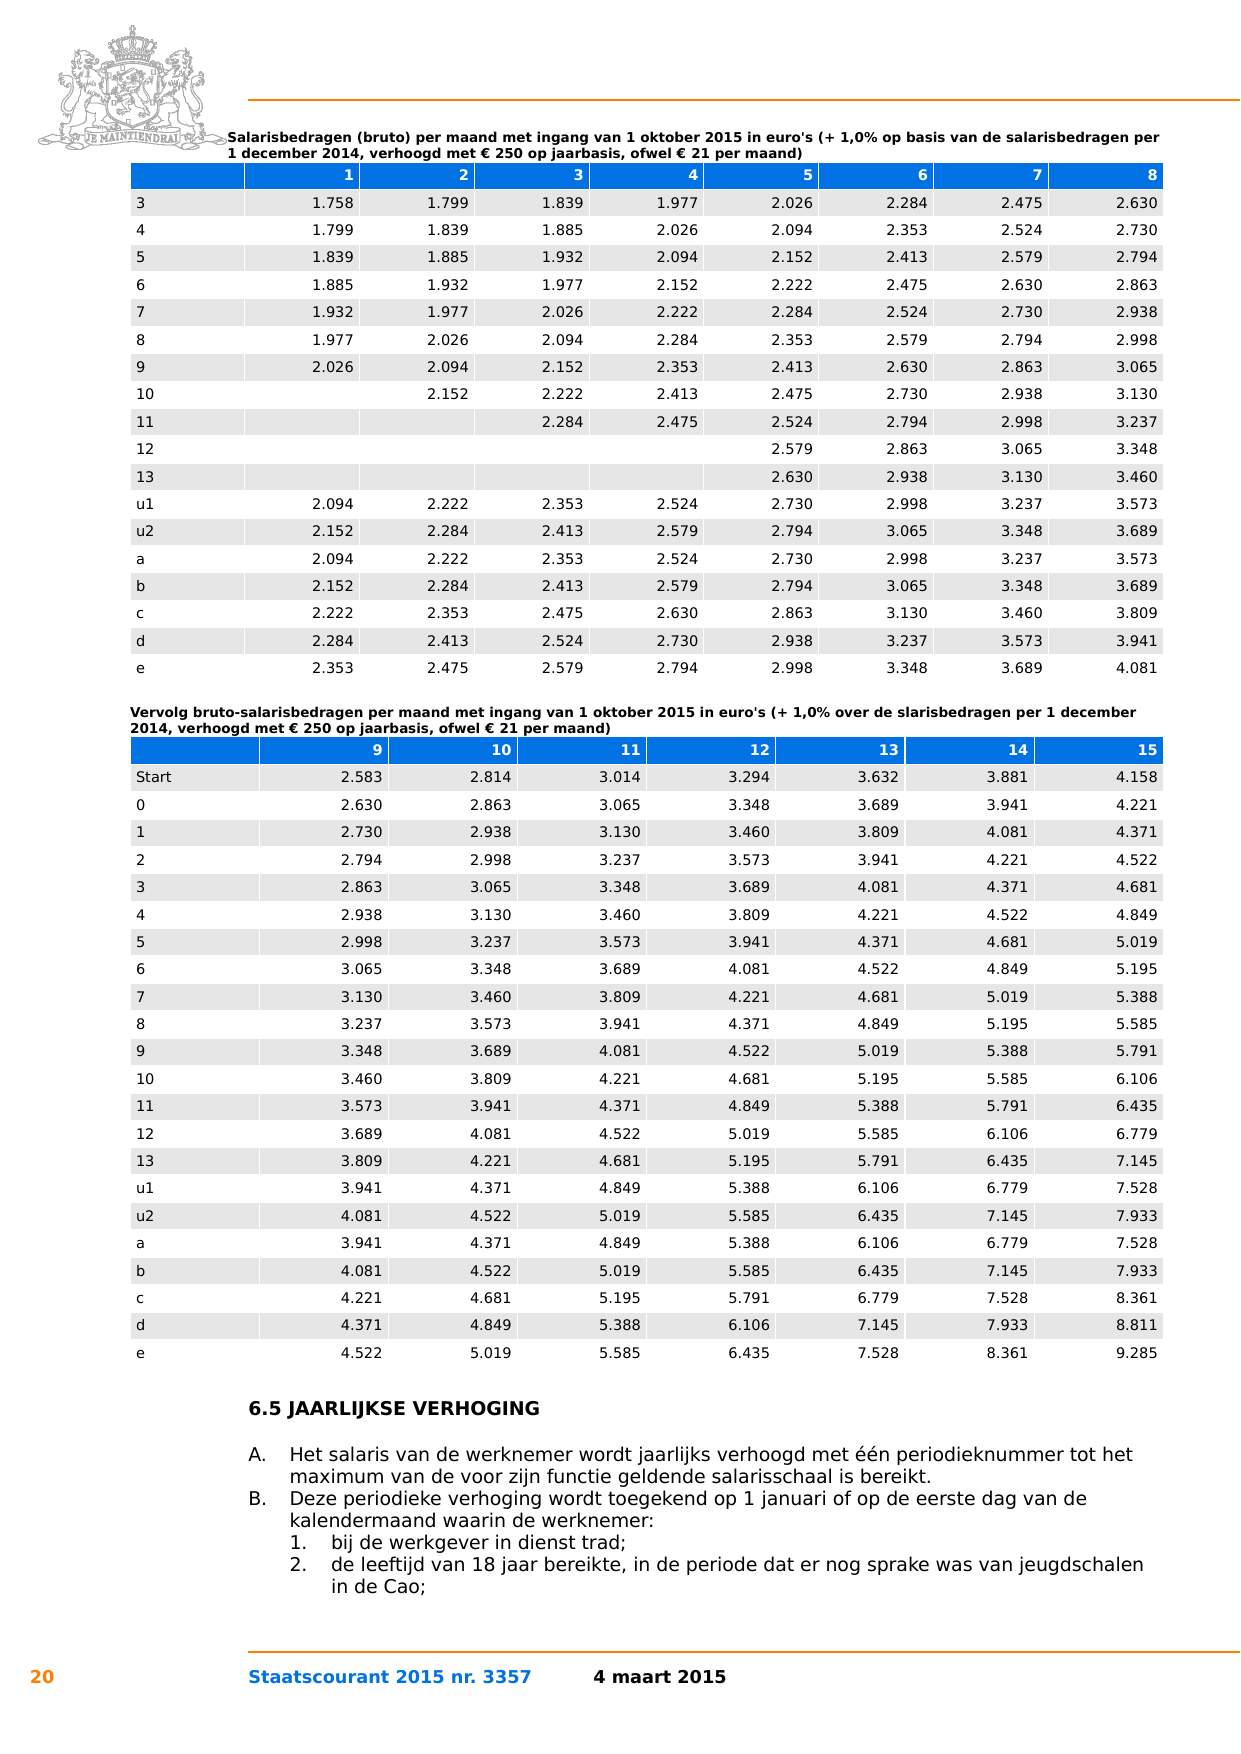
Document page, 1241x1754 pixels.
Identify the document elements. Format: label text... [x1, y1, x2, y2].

table_cell 2.353 [819, 217, 933, 243]
table_cell 7.933 [1035, 1203, 1163, 1229]
table_cell 3.237 [260, 1011, 388, 1038]
table_cell 2.152 [360, 382, 474, 408]
table_cell 6.435 [906, 1148, 1034, 1174]
text 2. de leeftijd van 18 jaar bereikte, in de periode dat er nog sprake was van jeugdschalen in de Cao; [289, 1554, 1163, 1598]
table_cell 3.689 [518, 956, 646, 983]
table_cell 6.106 [776, 1230, 904, 1257]
table_cell 4.221 [776, 902, 904, 928]
table_cell 2.475 [819, 272, 933, 298]
table_cell 6.106 [647, 1313, 775, 1339]
table_cell 5.019 [389, 1340, 517, 1366]
table_cell c [131, 601, 244, 627]
table_cell 2.630 [934, 272, 1048, 298]
table_cell [475, 436, 589, 463]
table_cell 7 [131, 984, 259, 1010]
table_cell 9 [131, 354, 244, 381]
table_cell 3.689 [776, 792, 904, 818]
table_cell 3.130 [934, 464, 1048, 490]
table_cell 3.237 [518, 847, 646, 873]
table_cell 4.849 [1035, 902, 1163, 928]
table_cell 1.932 [360, 272, 474, 298]
table_cell 2.353 [475, 546, 589, 572]
table_cell 2.413 [704, 354, 818, 381]
table_cell 3.130 [260, 984, 388, 1010]
table_cell 3.237 [934, 491, 1048, 517]
table_cell 2.794 [934, 327, 1048, 353]
table_cell 11 [131, 1094, 259, 1120]
table_cell 2.730 [1049, 217, 1163, 243]
table_cell 4.371 [1035, 820, 1163, 846]
table_cell 3.348 [518, 874, 646, 901]
table_cell 7 [131, 299, 244, 326]
table_cell 3.573 [934, 628, 1048, 654]
table_cell [360, 464, 474, 490]
table_cell 2.998 [819, 491, 933, 517]
table_cell 3.065 [260, 956, 388, 983]
table_cell 3.941 [1049, 628, 1163, 654]
table_cell 2.579 [475, 656, 589, 682]
table_cell 4 [131, 902, 259, 928]
table_cell a [131, 546, 244, 572]
table_cell 3.689 [934, 656, 1048, 682]
table_cell 2.998 [260, 929, 388, 955]
table_cell 5.585 [776, 1121, 904, 1147]
table_cell 3.065 [518, 792, 646, 818]
table_cell 1.799 [360, 190, 474, 216]
table_cell 3.065 [819, 519, 933, 545]
table_cell 4 [131, 217, 244, 243]
subtitle 6.5 JAARLIJKSE VERHOGING [248, 1397, 1163, 1419]
table_cell 6.106 [776, 1176, 904, 1202]
table_cell 7 [934, 163, 1048, 189]
table_cell 1.932 [475, 245, 589, 271]
table_cell 4.371 [389, 1230, 517, 1257]
table_cell 2.938 [389, 820, 517, 846]
table_cell 7.933 [906, 1313, 1034, 1339]
table_cell 2.284 [360, 519, 474, 545]
table_cell 3.130 [518, 820, 646, 846]
table_cell b [131, 573, 244, 600]
table_cell 4.221 [260, 1285, 388, 1312]
table_cell 2.863 [1049, 272, 1163, 298]
table_cell 2.353 [360, 601, 474, 627]
table_cell 3.348 [819, 656, 933, 682]
table_cell 2.284 [360, 573, 474, 600]
table_cell 5.585 [906, 1066, 1034, 1092]
table_cell 6.435 [776, 1203, 904, 1229]
table_cell d [131, 1313, 259, 1339]
table_cell 4.371 [260, 1313, 388, 1339]
table_cell 2.730 [934, 299, 1048, 326]
table_cell 2.152 [245, 573, 359, 600]
table_cell 7.145 [906, 1203, 1034, 1229]
table_cell 2.284 [245, 628, 359, 654]
table_cell e [131, 1340, 259, 1366]
table_cell 12 [131, 436, 244, 463]
table_cell 13 [131, 464, 244, 490]
table_cell 2.413 [475, 519, 589, 545]
table_cell 5.388 [647, 1230, 775, 1257]
table_cell 5.791 [1035, 1039, 1163, 1065]
table_cell 10 [131, 382, 244, 408]
table_cell 1.839 [360, 217, 474, 243]
table_cell 2.475 [360, 656, 474, 682]
table_cell 11 [131, 409, 244, 435]
table_cell 2 [360, 163, 474, 189]
table_cell 8.361 [1035, 1285, 1163, 1312]
table_cell 2.222 [475, 382, 589, 408]
table_cell 3.941 [260, 1176, 388, 1202]
table_cell 4.081 [389, 1121, 517, 1147]
table_cell 4.371 [776, 929, 904, 955]
table_cell 15 [1035, 737, 1163, 764]
table_cell 2.353 [704, 327, 818, 353]
table_cell 3.348 [260, 1039, 388, 1065]
table_cell 6.779 [906, 1230, 1034, 1257]
table_cell 2.630 [704, 464, 818, 490]
text A. Het salaris van de werknemer wordt jaarlijks verhoogd met één periodieknummer tot het maximum van de voor zijn functie geldende salarisschaal is bereikt. [248, 1444, 1163, 1488]
table_cell 2.413 [360, 628, 474, 654]
table_cell a [131, 1230, 259, 1257]
table_cell 3.065 [1049, 354, 1163, 381]
table_cell 2.794 [704, 519, 818, 545]
table_cell 1.799 [245, 217, 359, 243]
table_cell 6.779 [1035, 1121, 1163, 1147]
table_cell 4.081 [260, 1203, 388, 1229]
table_cell 2.998 [819, 546, 933, 572]
table_cell 6 [131, 956, 259, 983]
table_cell [245, 436, 359, 463]
table_cell 3.460 [389, 984, 517, 1010]
table_cell 7.528 [1035, 1230, 1163, 1257]
table_cell 4 [590, 163, 703, 189]
table_cell 3.237 [934, 546, 1048, 572]
table_cell 2.094 [475, 327, 589, 353]
table_cell 4.221 [389, 1148, 517, 1174]
table_cell 2.026 [475, 299, 589, 326]
table_cell 2.284 [704, 299, 818, 326]
table_cell 2.524 [590, 546, 703, 572]
table_cell 4.681 [1035, 874, 1163, 901]
table_cell 2.794 [704, 573, 818, 600]
table_cell 5 [131, 245, 244, 271]
table_cell 2.938 [260, 902, 388, 928]
table_cell 4.681 [518, 1148, 646, 1174]
table_cell 1.977 [245, 327, 359, 353]
table_cell 2.475 [590, 409, 703, 435]
table_cell 2.222 [245, 601, 359, 627]
table_cell 1 [245, 163, 359, 189]
table_cell 3.941 [647, 929, 775, 955]
table_cell 4.522 [647, 1039, 775, 1065]
table_cell 6.106 [1035, 1066, 1163, 1092]
table_cell 5.388 [776, 1094, 904, 1120]
table_cell 5.195 [1035, 956, 1163, 983]
table_cell 5.019 [906, 984, 1034, 1010]
table_cell 3.130 [1049, 382, 1163, 408]
table_cell 13 [131, 1148, 259, 1174]
table_cell 8.361 [906, 1340, 1034, 1366]
table_cell 9 [260, 737, 388, 764]
table_cell 3.809 [647, 902, 775, 928]
table_cell 2.863 [389, 792, 517, 818]
table_cell [245, 409, 359, 435]
table_cell 2.094 [360, 354, 474, 381]
table_cell 7.528 [1035, 1176, 1163, 1202]
table_cell Start [131, 765, 259, 791]
table_cell 2.152 [245, 519, 359, 545]
table_cell u2 [131, 519, 244, 545]
table_cell 5.791 [776, 1148, 904, 1174]
table_cell 2.630 [260, 792, 388, 818]
table_cell 6 [131, 272, 244, 298]
picture [38, 25, 227, 150]
table_cell 5.791 [647, 1285, 775, 1312]
table_cell 8 [131, 1011, 259, 1038]
table_cell 4.849 [776, 1011, 904, 1038]
table_cell 3.689 [260, 1121, 388, 1147]
table_cell 4.371 [518, 1094, 646, 1120]
table_cell 1.977 [590, 190, 703, 216]
table_cell 2.094 [704, 217, 818, 243]
table_cell 3.941 [906, 792, 1034, 818]
table_cell 5.388 [647, 1176, 775, 1202]
table_cell 4.081 [1049, 656, 1163, 682]
table_cell e [131, 656, 244, 682]
table_cell 13 [776, 737, 904, 764]
table_cell 3.237 [819, 628, 933, 654]
table_cell 3.689 [1049, 573, 1163, 600]
table_cell 3.573 [1049, 491, 1163, 517]
table_cell 6.435 [776, 1258, 904, 1284]
table_cell c [131, 1285, 259, 1312]
table_cell 2.730 [590, 628, 703, 654]
table_cell 2 [131, 847, 259, 873]
table_cell 2.413 [590, 382, 703, 408]
table_cell 4.681 [389, 1285, 517, 1312]
table_cell 4.522 [389, 1258, 517, 1284]
table_cell 1.839 [475, 190, 589, 216]
table_cell 2.413 [475, 573, 589, 600]
table_cell 2.863 [704, 601, 818, 627]
table_cell 2.998 [934, 409, 1048, 435]
table_cell 4.849 [389, 1313, 517, 1339]
table_cell 5.019 [647, 1121, 775, 1147]
table_cell 5.388 [906, 1039, 1034, 1065]
table_cell 1.932 [245, 299, 359, 326]
table_cell 3.348 [647, 792, 775, 818]
table_cell 9.285 [1035, 1340, 1163, 1366]
table_cell 3.809 [389, 1066, 517, 1092]
table_cell 0 [131, 792, 259, 818]
table_cell 4.522 [1035, 847, 1163, 873]
table_cell 3.460 [934, 601, 1048, 627]
table_cell 1.977 [360, 299, 474, 326]
table_cell 3.881 [906, 765, 1034, 791]
table_cell 3.573 [518, 929, 646, 955]
table_cell 3.689 [389, 1039, 517, 1065]
table_cell 4.221 [518, 1066, 646, 1092]
table_cell 3.348 [389, 956, 517, 983]
table_cell 2.524 [590, 491, 703, 517]
table_cell 5.019 [776, 1039, 904, 1065]
table_cell 4.371 [647, 1011, 775, 1038]
table_cell 4.681 [776, 984, 904, 1010]
table_cell 2.630 [1049, 190, 1163, 216]
table_cell 6.435 [647, 1340, 775, 1366]
table_cell 2.475 [934, 190, 1048, 216]
table_cell 2.814 [389, 765, 517, 791]
table_cell 3.014 [518, 765, 646, 791]
table_cell 5.195 [518, 1285, 646, 1312]
table_cell 2.579 [590, 573, 703, 600]
table_cell 9 [131, 1039, 259, 1065]
table_cell 2.026 [245, 354, 359, 381]
table_cell b [131, 1258, 259, 1284]
table_cell 2.353 [245, 656, 359, 682]
table_cell 3.573 [260, 1094, 388, 1120]
table_cell 6.435 [1035, 1094, 1163, 1120]
table_cell 3.632 [776, 765, 904, 791]
table_cell 2.152 [590, 272, 703, 298]
table_cell 2.794 [590, 656, 703, 682]
table_cell 4.221 [1035, 792, 1163, 818]
table_cell 2.353 [475, 491, 589, 517]
table_cell u1 [131, 491, 244, 517]
table_cell 3 [131, 874, 259, 901]
table_cell 5.019 [1035, 929, 1163, 955]
table_cell 4.081 [776, 874, 904, 901]
table_cell 2.284 [590, 327, 703, 353]
table_cell [360, 409, 474, 435]
table_cell 5.585 [518, 1340, 646, 1366]
table_cell 4.081 [647, 956, 775, 983]
table_cell 2.222 [704, 272, 818, 298]
table_cell 2.475 [475, 601, 589, 627]
table_cell 7.528 [906, 1285, 1034, 1312]
table_cell 1.977 [475, 272, 589, 298]
table_cell 7.933 [1035, 1258, 1163, 1284]
table_cell 2.794 [1049, 245, 1163, 271]
table_cell 2.938 [934, 382, 1048, 408]
table_cell 3.941 [518, 1011, 646, 1038]
table_cell 3.809 [776, 820, 904, 846]
table_cell 4.849 [518, 1230, 646, 1257]
table_cell 3.941 [389, 1094, 517, 1120]
table_cell 2.730 [704, 491, 818, 517]
table_cell 4.081 [518, 1039, 646, 1065]
table_cell 2.794 [819, 409, 933, 435]
table_cell 3.065 [389, 874, 517, 901]
table_cell 2.579 [590, 519, 703, 545]
table_cell 3 [475, 163, 589, 189]
table_cell 1.758 [245, 190, 359, 216]
table_cell 3.460 [647, 820, 775, 846]
table_cell 3.237 [1049, 409, 1163, 435]
table_cell 4.522 [389, 1203, 517, 1229]
table_cell 1.885 [360, 245, 474, 271]
table_cell 5.585 [647, 1203, 775, 1229]
table_cell 2.353 [590, 354, 703, 381]
table_cell 2.863 [934, 354, 1048, 381]
table_cell 12 [647, 737, 775, 764]
table_cell 11 [518, 737, 646, 764]
table_cell 2.630 [590, 601, 703, 627]
table_cell 4.681 [647, 1066, 775, 1092]
table_cell 4.849 [518, 1176, 646, 1202]
table_cell u2 [131, 1203, 259, 1229]
table_cell 2.630 [819, 354, 933, 381]
table_cell 4.158 [1035, 765, 1163, 791]
table_cell 1.885 [245, 272, 359, 298]
table_cell 1.885 [475, 217, 589, 243]
table_cell 3.237 [389, 929, 517, 955]
table_cell 2.583 [260, 765, 388, 791]
table_cell 5.195 [776, 1066, 904, 1092]
table_cell 3.460 [260, 1066, 388, 1092]
table_cell 5.388 [518, 1313, 646, 1339]
table_cell 6.106 [906, 1121, 1034, 1147]
table_cell 5.019 [518, 1203, 646, 1229]
table_cell 8 [1049, 163, 1163, 189]
table_cell 3.065 [934, 436, 1048, 463]
table_cell 3.941 [260, 1230, 388, 1257]
table_cell 5.585 [1035, 1011, 1163, 1038]
table_cell 4.522 [260, 1340, 388, 1366]
table_cell 8.811 [1035, 1313, 1163, 1339]
table_cell 5.195 [906, 1011, 1034, 1038]
table_cell 3 [131, 190, 244, 216]
table_cell 7.528 [776, 1340, 904, 1366]
table_cell 5 [131, 929, 259, 955]
table_cell 5.019 [518, 1258, 646, 1284]
table_cell 2.094 [590, 245, 703, 271]
table_cell 2.938 [819, 464, 933, 490]
table_cell d [131, 628, 244, 654]
table_cell 2.222 [360, 491, 474, 517]
table_cell 4.522 [776, 956, 904, 983]
table_cell 3.573 [389, 1011, 517, 1038]
table_cell 2.026 [360, 327, 474, 353]
table_cell 2.152 [704, 245, 818, 271]
table_cell 3.689 [1049, 519, 1163, 545]
table_cell 2.152 [475, 354, 589, 381]
table_cell 2.938 [704, 628, 818, 654]
table_cell 5.195 [647, 1148, 775, 1174]
table_cell 5.388 [1035, 984, 1163, 1010]
table_cell [131, 737, 259, 764]
table_cell 2.524 [934, 217, 1048, 243]
table_cell u1 [131, 1176, 259, 1202]
table_cell 2.222 [360, 546, 474, 572]
table_cell 4.681 [906, 929, 1034, 955]
table_cell 7.145 [776, 1313, 904, 1339]
table_cell 1 [131, 820, 259, 846]
table_cell 3.460 [1049, 464, 1163, 490]
table_cell [590, 464, 703, 490]
table_cell [131, 163, 244, 189]
table_cell 2.524 [475, 628, 589, 654]
table_cell 7.145 [906, 1258, 1034, 1284]
table_cell 4.849 [647, 1094, 775, 1120]
table_cell 2.579 [819, 327, 933, 353]
table_cell 7.145 [1035, 1148, 1163, 1174]
table_cell 3.294 [647, 765, 775, 791]
table_cell 2.794 [260, 847, 388, 873]
table_cell 4.081 [260, 1258, 388, 1284]
table_cell 4.221 [647, 984, 775, 1010]
table_cell 2.524 [819, 299, 933, 326]
table_cell 3.689 [647, 874, 775, 901]
table_cell 3.809 [260, 1148, 388, 1174]
table_cell [245, 464, 359, 490]
table_cell 2.863 [260, 874, 388, 901]
table_cell 3.065 [819, 573, 933, 600]
table_cell 2.026 [590, 217, 703, 243]
text B. Deze periodieke verhoging wordt toegekend op 1 januari of op de eerste dag van de kalendermaand waarin de werknemer: [248, 1488, 1163, 1532]
table_cell 2.094 [245, 546, 359, 572]
table_cell 6 [819, 163, 933, 189]
table_cell 3.573 [1049, 546, 1163, 572]
table_cell [245, 382, 359, 408]
table_cell [475, 464, 589, 490]
table_cell 2.026 [704, 190, 818, 216]
table_cell 4.522 [906, 902, 1034, 928]
table_cell 3.130 [819, 601, 933, 627]
table_cell 2.094 [245, 491, 359, 517]
table_cell 2.579 [704, 436, 818, 463]
table_cell 10 [389, 737, 517, 764]
table_cell 2.524 [704, 409, 818, 435]
table_cell [360, 436, 474, 463]
text 1. bij de werkgever in dienst trad; [289, 1532, 1163, 1554]
table_cell 3.348 [1049, 436, 1163, 463]
table_cell 2.284 [819, 190, 933, 216]
table_cell 6.779 [906, 1176, 1034, 1202]
table_cell 2.284 [475, 409, 589, 435]
table_cell 1.839 [245, 245, 359, 271]
table_cell 2.413 [819, 245, 933, 271]
table_cell 4.371 [906, 874, 1034, 901]
table_cell 2.730 [260, 820, 388, 846]
table_cell 5 [704, 163, 818, 189]
table_cell 3.573 [647, 847, 775, 873]
table_cell 14 [906, 737, 1034, 764]
table_cell 2.579 [934, 245, 1048, 271]
table_cell 3.941 [776, 847, 904, 873]
table_cell 2.998 [1049, 327, 1163, 353]
table_cell 2.938 [1049, 299, 1163, 326]
table_header Vervolg bruto-salarisbedragen per maand met ingang van 1 oktober 2015 in euro's (+ 1,0% over de slarisbedragen per 1 december 2014, verhoogd met € 250 op jaarbasis, ofwel € 21 per maand) [130, 705, 1163, 736]
table_cell 12 [131, 1121, 259, 1147]
table_cell 3.809 [518, 984, 646, 1010]
table_cell 3.348 [934, 519, 1048, 545]
table_cell 2.998 [389, 847, 517, 873]
table_cell 2.730 [704, 546, 818, 572]
table_cell 2.222 [590, 299, 703, 326]
table_cell 4.371 [389, 1176, 517, 1202]
table_cell 5.585 [647, 1258, 775, 1284]
table_cell 3.348 [934, 573, 1048, 600]
table_cell 4.081 [906, 820, 1034, 846]
table_cell 4.849 [906, 956, 1034, 983]
table_cell 6.779 [776, 1285, 904, 1312]
table_cell 3.460 [518, 902, 646, 928]
table_cell 4.522 [518, 1121, 646, 1147]
table_cell 8 [131, 327, 244, 353]
table_cell 2.475 [704, 382, 818, 408]
table_header Salarisbedragen (bruto) per maand met ingang van 1 oktober 2015 in euro's (+ 1,0% op basis van de salarisbedragen per 1 december 2014, verhoogd met € 250 op jaarbasis, ofwel € 21 per maand) [130, 130, 1163, 161]
table_cell 10 [131, 1066, 259, 1092]
table_cell 3.809 [1049, 601, 1163, 627]
table_cell 4.221 [906, 847, 1034, 873]
table_cell 5.791 [906, 1094, 1034, 1120]
table_cell 3.130 [389, 902, 517, 928]
table_cell 2.730 [819, 382, 933, 408]
table_cell [590, 436, 703, 463]
table_cell 2.863 [819, 436, 933, 463]
table_cell 2.998 [704, 656, 818, 682]
